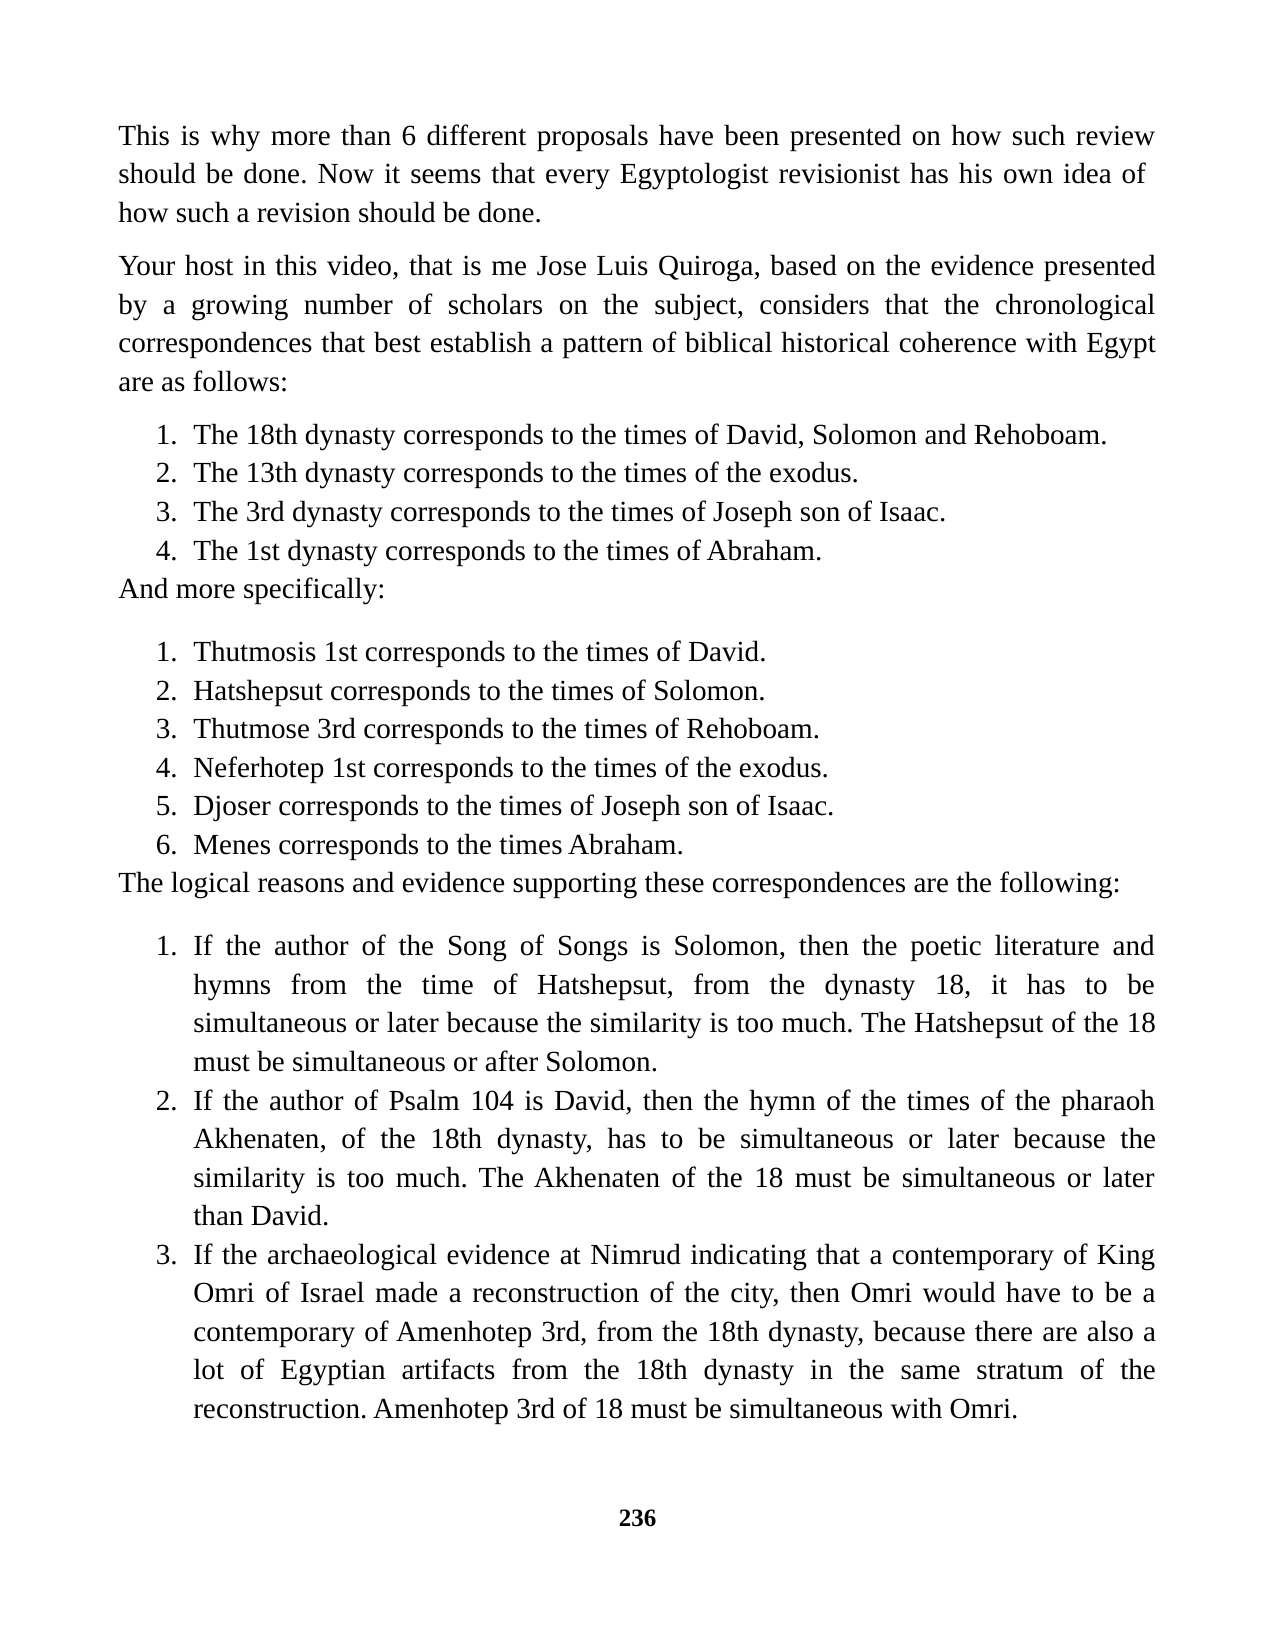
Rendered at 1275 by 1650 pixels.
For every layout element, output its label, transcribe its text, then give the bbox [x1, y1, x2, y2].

list Menes corresponds to the times Abraham. [156, 827, 1157, 861]
list The 13th dynasty corresponds to the times of the exodus. [156, 456, 1157, 489]
list Hatshepsut corresponds to the times of Solomon. [156, 673, 1157, 706]
list Djoser corresponds to the times of Joseph son of Isaac. [156, 788, 1157, 822]
text And more specifically: [118, 571, 1157, 605]
list If the author of the Song of Songs is Solomon, then the poetic literature and hymns from the time of Hatshepsut, from the dynasty 18, it has to be simultaneous or later because the similarity is too much. The Hatshepsut of the 18 must be simultaneous or after Solomon. [156, 928, 1157, 1078]
text Your host in this video, that is me Jose Luis Quiroga, based on the evidence presented by a growing number of scholars on the subject, considers that the chronological correspondences that best establish a pattern of biblical historical coherence with Egypt are as follows: [118, 248, 1157, 397]
list If the archaeological evidence at Nimrud indicating that a contemporary of King Omri of Israel made a reconstruction of the city, then Omri would have to be a contemporary of Amenhotep 3rd, from the 18th dynasty, because there are also a lot of Egyptian artifacts from the 18th dynasty in the same stratum of the reconstruction. Amenhotep 3rd of 18 must be simultaneous with Omri. [156, 1237, 1157, 1424]
list The 1st dynasty corresponds to the times of Abraham. [156, 533, 1157, 566]
text This is why more than 6 different proposals have been presented on how such review should be done. Now it seems that every Egyptologist revisionist has his own idea of ​​how such a revision should be done. [118, 118, 1157, 229]
list The 3rd dynasty corresponds to the times of Joseph son of Isaac. [156, 494, 1157, 528]
list The 18th dynasty corresponds to the times of David, Solomon and Rehoboam. [156, 417, 1157, 451]
list Thutmosis 1st corresponds to the times of David. [156, 634, 1157, 668]
text The logical reasons and evidence supporting these correspondences are the following: [118, 866, 1157, 899]
list Neferhotep 1st corresponds to the times of the exodus. [156, 750, 1157, 783]
list Thutmose 3rd corresponds to the times of Rehoboam. [156, 711, 1157, 745]
list If the author of Psalm 104 is David, then the hymn of the times of the pharaoh Akhenaten, of the 18th dynasty, has to be simultaneous or later because the similarity is too much. The Akhenaten of the 18 must be simultaneous or later than David. [156, 1083, 1157, 1232]
